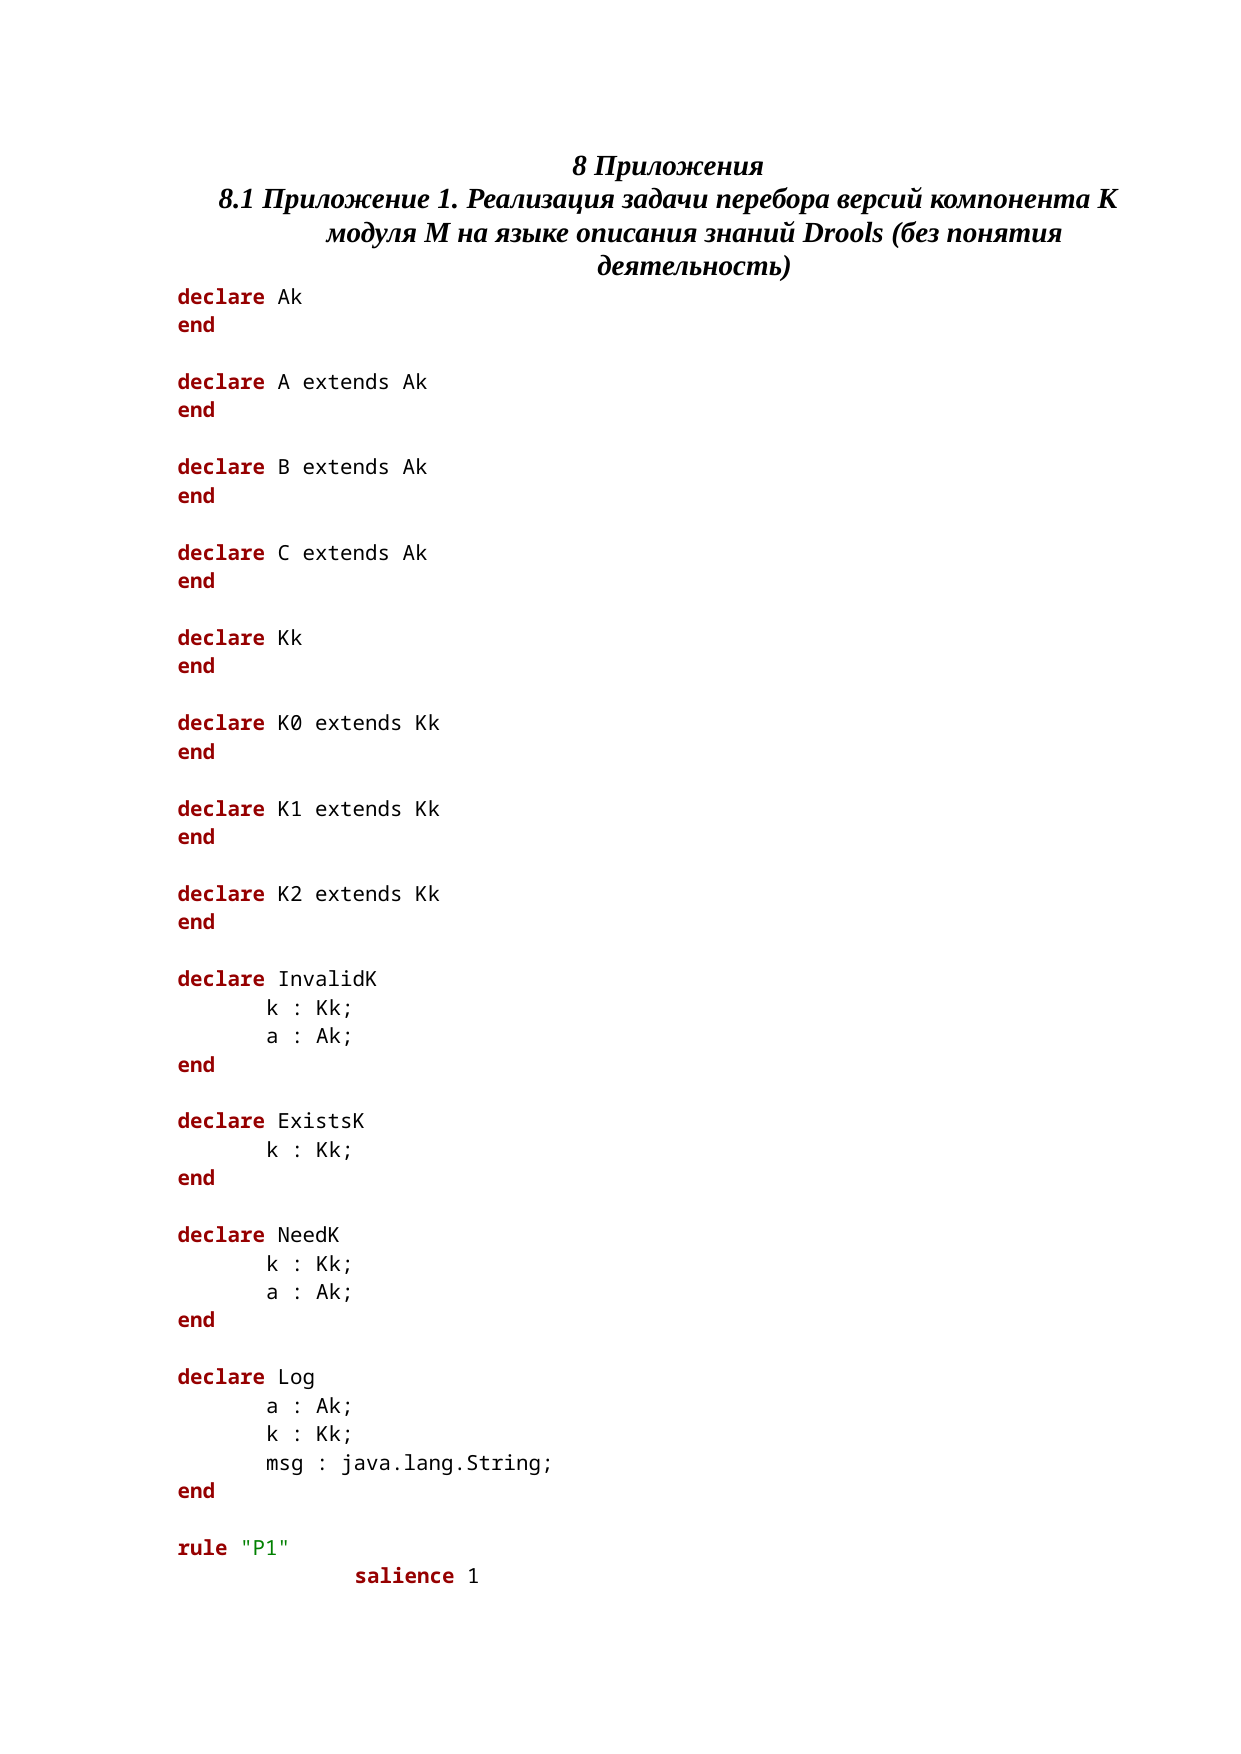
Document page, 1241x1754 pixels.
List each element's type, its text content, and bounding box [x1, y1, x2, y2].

text a : Ak; [177, 1277, 1152, 1306]
text end [177, 1306, 1152, 1334]
text salience 1 [177, 1562, 1152, 1590]
text end [177, 481, 1152, 509]
text k : Kk; [177, 1419, 1152, 1448]
text end [177, 310, 1152, 339]
text declare InvalidK [177, 964, 1152, 993]
text end [177, 396, 1152, 424]
text end [177, 822, 1152, 851]
text declare Ak [177, 282, 1152, 310]
text declare C extends Ak [177, 538, 1152, 566]
text end [177, 652, 1152, 680]
subtitle Приложение 1. Реализация задачи перебора версий компонента К модуля М на языке описания знаний Drools (без понятия деятельность) [177, 181, 1152, 282]
text end [177, 1050, 1152, 1078]
text end [177, 737, 1152, 765]
text declare K0 extends Kk [177, 708, 1152, 737]
text a : Ak; [177, 1021, 1152, 1050]
text k : Kk; [177, 993, 1152, 1021]
text end [177, 1476, 1152, 1505]
text declare NeedK [177, 1220, 1152, 1249]
text a : Ak; [177, 1391, 1152, 1419]
text declare Log [177, 1362, 1152, 1391]
text end [177, 566, 1152, 595]
text msg : java.lang.String; [177, 1448, 1152, 1476]
text declare ExistsK [177, 1107, 1152, 1135]
text declare B extends Ak [177, 452, 1152, 481]
text declare K1 extends Kk [177, 794, 1152, 822]
text end [177, 907, 1152, 936]
text declare K2 extends Kk [177, 879, 1152, 907]
text declare A extends Ak [177, 367, 1152, 396]
text rule "P1" [177, 1533, 1152, 1562]
text declare Kk [177, 623, 1152, 652]
text k : Kk; [177, 1135, 1152, 1163]
text end [177, 1163, 1152, 1192]
subtitle Приложения [177, 148, 1152, 181]
text k : Kk; [177, 1249, 1152, 1277]
